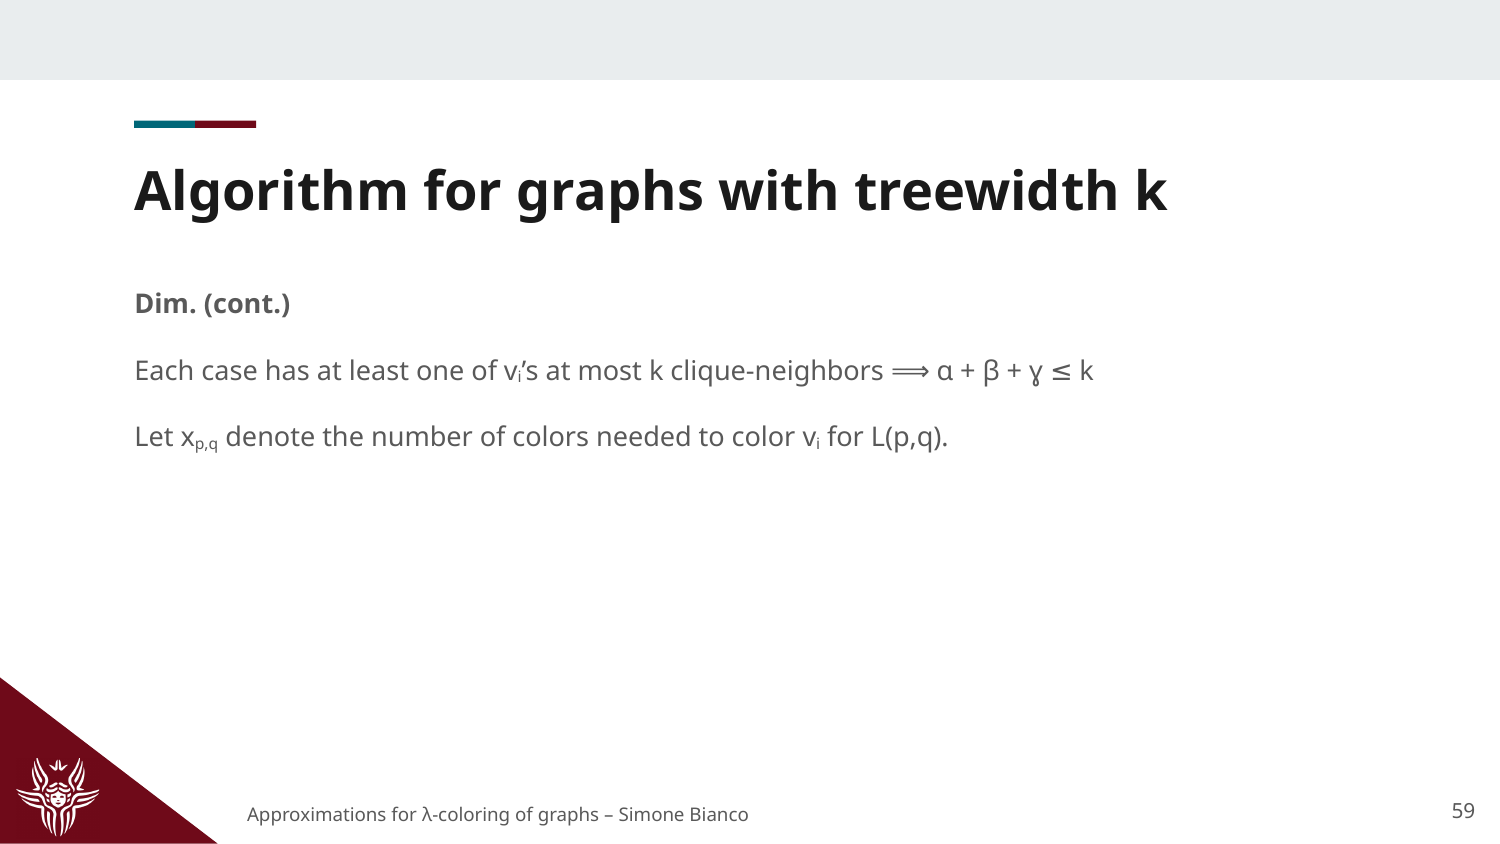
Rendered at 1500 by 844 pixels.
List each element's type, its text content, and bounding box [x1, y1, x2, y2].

text_box Approximations for λ-coloring of graphs – Simone Bianco [232, 783, 1193, 839]
picture [16, 758, 100, 839]
list Dim. (cont.) Each case has at least one of vi’s at most k clique-neighbors ⟹ ɑ + β + ɣ ≤ k Let xp,q denote the number of colors needed to color vi for L(p,q). [119, 266, 1418, 637]
title Algorithm for graphs with treewidth k [119, 141, 1381, 230]
slide_number [1400, 779, 1491, 844]
